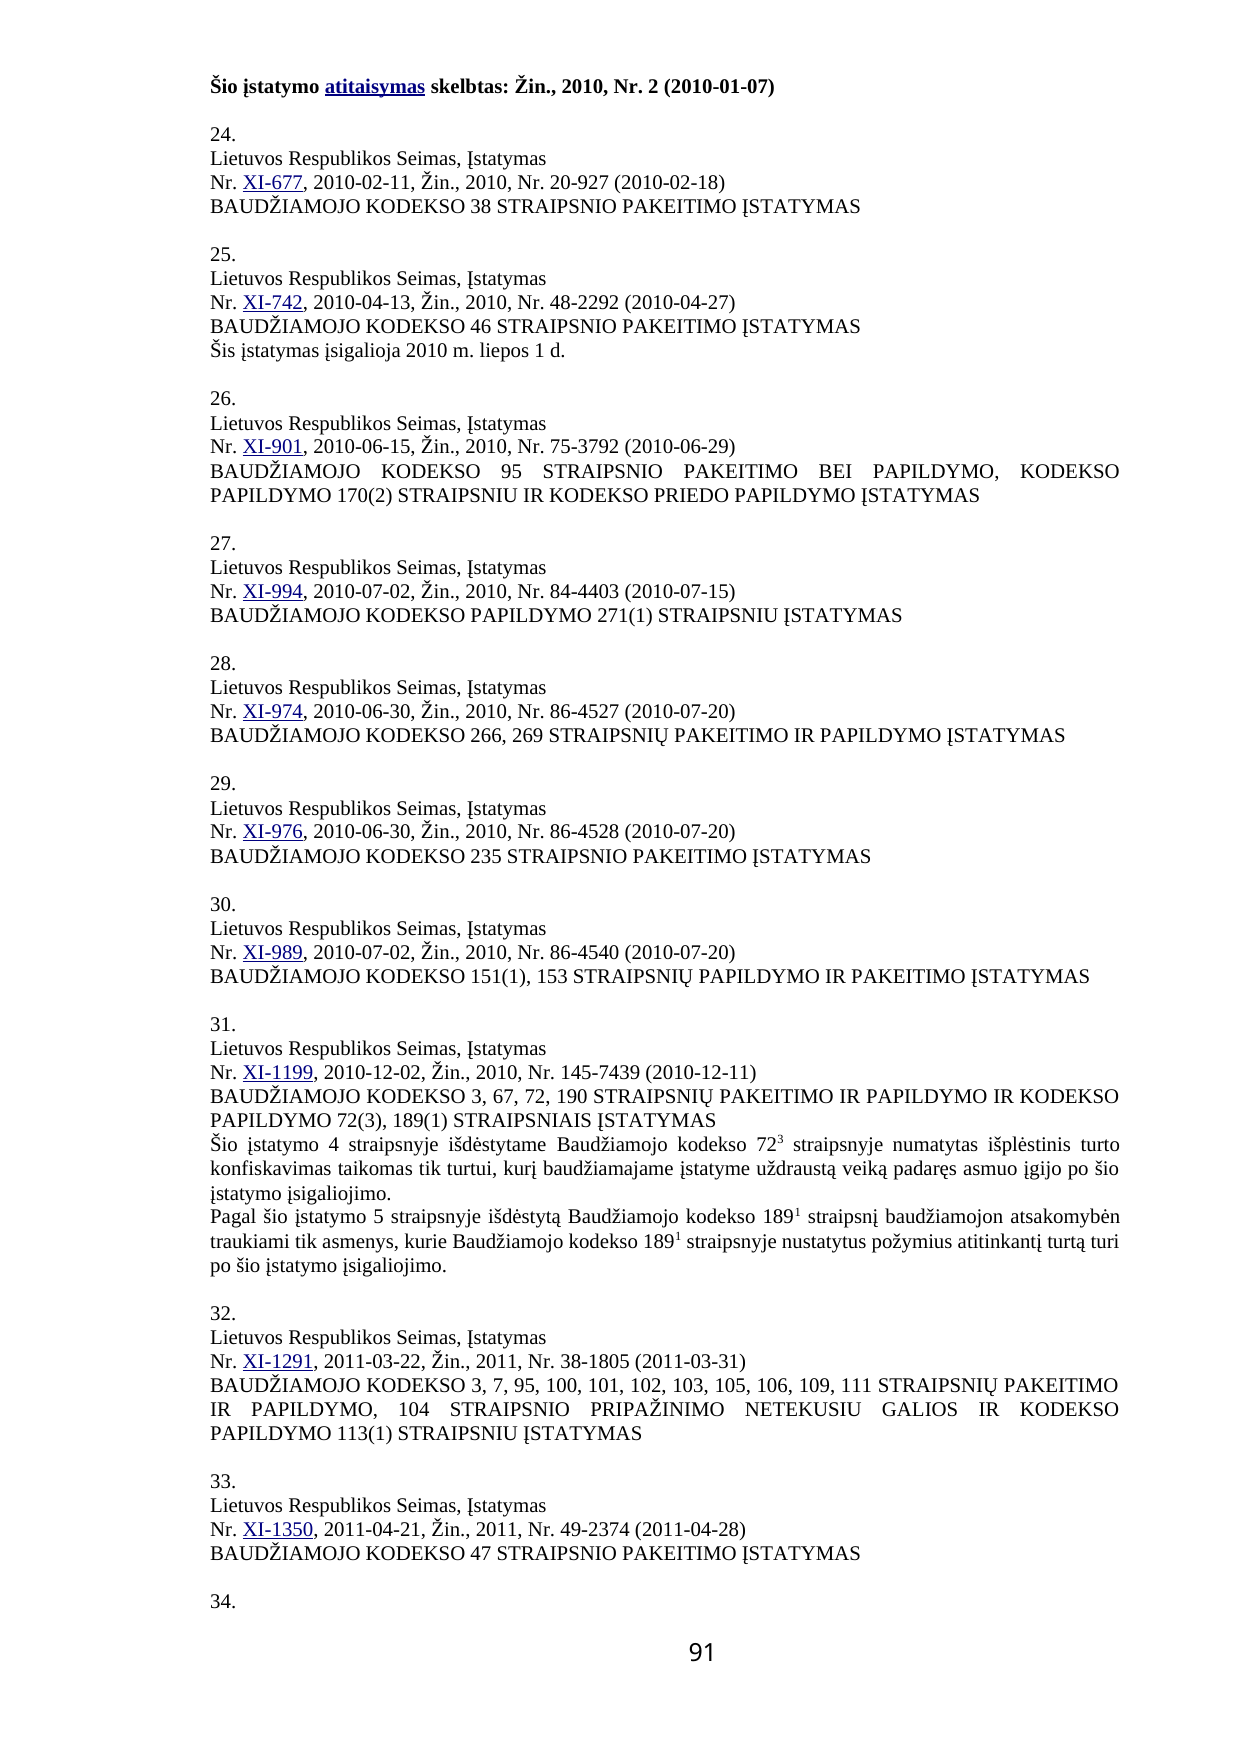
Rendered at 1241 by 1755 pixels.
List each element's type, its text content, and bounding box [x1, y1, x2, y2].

text 31. [210, 1012, 1120, 1036]
text Lietuvos Respublikos Seimas, Įstatymas [210, 555, 1120, 579]
text 24. [210, 122, 1120, 146]
text BAUDŽIAMOJO KODEKSO 3, 7, 95, 100, 101, 102, 103, 105, 106, 109, 111 STRAIPSNIŲ PAKEITIMO IR PAPILDYMO, 104 STRAIPSNIO PRIPAŽINIMO NETEKUSIU GALIOS IR KODEKSO PAPILDYMO 113(1) STRAIPSNIU ĮSTATYMAS [210, 1373, 1120, 1445]
text 27. [210, 531, 1120, 555]
text Lietuvos Respublikos Seimas, Įstatymas [210, 410, 1120, 434]
text Lietuvos Respublikos Seimas, Įstatymas [210, 675, 1120, 699]
text 34. [210, 1589, 1120, 1613]
text 28. [210, 651, 1120, 675]
text Lietuvos Respublikos Seimas, Įstatymas [210, 1036, 1120, 1060]
text Lietuvos Respublikos Seimas, Įstatymas [210, 916, 1120, 940]
text Šio įstatymo 4 straipsnyje išdėstytame Baudžiamojo kodekso 723 straipsnyje numatytas išplėstinis turto konfiskavimas taikomas tik turtui, kurį baudžiamajame įstatyme uždraustą veiką padaręs asmuo įgijo po šio įstatymo įsigaliojimo. [210, 1132, 1120, 1204]
text BAUDŽIAMOJO KODEKSO 266, 269 STRAIPSNIŲ PAKEITIMO IR PAPILDYMO ĮSTATYMAS [210, 723, 1120, 747]
text Lietuvos Respublikos Seimas, Įstatymas [210, 266, 1120, 290]
text 29. [210, 771, 1120, 795]
text Nr. XI-989, 2010-07-02, Žin., 2010, Nr. 86-4540 (2010-07-20) [210, 940, 1120, 964]
text Nr. XI-994, 2010-07-02, Žin., 2010, Nr. 84-4403 (2010-07-15) [210, 579, 1120, 603]
text BAUDŽIAMOJO KODEKSO 46 STRAIPSNIO PAKEITIMO ĮSTATYMAS [210, 314, 1120, 338]
text Nr. XI-1199, 2010-12-02, Žin., 2010, Nr. 145-7439 (2010-12-11) [210, 1060, 1120, 1084]
text Pagal šio įstatymo 5 straipsnyje išdėstytą Baudžiamojo kodekso 1891 straipsnį baudžiamojon atsakomybėn traukiami tik asmenys, kurie Baudžiamojo kodekso 1891 straipsnyje nustatytus požymius atitinkantį turtą turi po šio įstatymo įsigaliojimo. [210, 1204, 1120, 1277]
text Nr. XI-901, 2010-06-15, Žin., 2010, Nr. 75-3792 (2010-06-29) [210, 434, 1120, 458]
text BAUDŽIAMOJO KODEKSO 235 STRAIPSNIO PAKEITIMO ĮSTATYMAS [210, 843, 1120, 868]
text 32. [210, 1301, 1120, 1325]
text BAUDŽIAMOJO KODEKSO 95 STRAIPSNIO PAKEITIMO BEI PAPILDYMO, KODEKSO PAPILDYMO 170(2) STRAIPSNIU IR KODEKSO PRIEDO PAPILDYMO ĮSTATYMAS [210, 458, 1120, 507]
text Nr. XI-976, 2010-06-30, Žin., 2010, Nr. 86-4528 (2010-07-20) [210, 819, 1120, 843]
text Nr. XI-742, 2010-04-13, Žin., 2010, Nr. 48-2292 (2010-04-27) [210, 290, 1120, 314]
text BAUDŽIAMOJO KODEKSO 3, 67, 72, 190 STRAIPSNIŲ PAKEITIMO IR PAPILDYMO IR KODEKSO PAPILDYMO 72(3), 189(1) STRAIPSNIAIS ĮSTATYMAS [210, 1084, 1120, 1132]
text Nr. XI-1350, 2011-04-21, Žin., 2011, Nr. 49-2374 (2011-04-28) [210, 1517, 1120, 1541]
text BAUDŽIAMOJO KODEKSO 151(1), 153 STRAIPSNIŲ PAPILDYMO IR PAKEITIMO ĮSTATYMAS [210, 964, 1120, 988]
text Lietuvos Respublikos Seimas, Įstatymas [210, 795, 1120, 819]
text Lietuvos Respublikos Seimas, Įstatymas [210, 1325, 1120, 1349]
text Nr. XI-677, 2010-02-11, Žin., 2010, Nr. 20-927 (2010-02-18) [210, 170, 1120, 194]
text BAUDŽIAMOJO KODEKSO 38 STRAIPSNIO PAKEITIMO ĮSTATYMAS [210, 194, 1120, 218]
text 26. [210, 386, 1120, 410]
text 25. [210, 242, 1120, 266]
text Nr. XI-974, 2010-06-30, Žin., 2010, Nr. 86-4527 (2010-07-20) [210, 699, 1120, 723]
text Nr. XI-1291, 2011-03-22, Žin., 2011, Nr. 38-1805 (2011-03-31) [210, 1349, 1120, 1373]
text Šio įstatymo atitaisymas skelbtas: Žin., 2010, Nr. 2 (2010-01-07) [210, 73, 1120, 98]
text 33. [210, 1469, 1120, 1493]
text Šis įstatymas įsigalioja 2010 m. liepos 1 d. [210, 338, 1120, 362]
text BAUDŽIAMOJO KODEKSO 47 STRAIPSNIO PAKEITIMO ĮSTATYMAS [210, 1541, 1120, 1565]
text 30. [210, 892, 1120, 916]
text Lietuvos Respublikos Seimas, Įstatymas [210, 1493, 1120, 1517]
text Lietuvos Respublikos Seimas, Įstatymas [210, 146, 1120, 170]
text BAUDŽIAMOJO KODEKSO PAPILDYMO 271(1) STRAIPSNIU ĮSTATYMAS [210, 603, 1120, 627]
